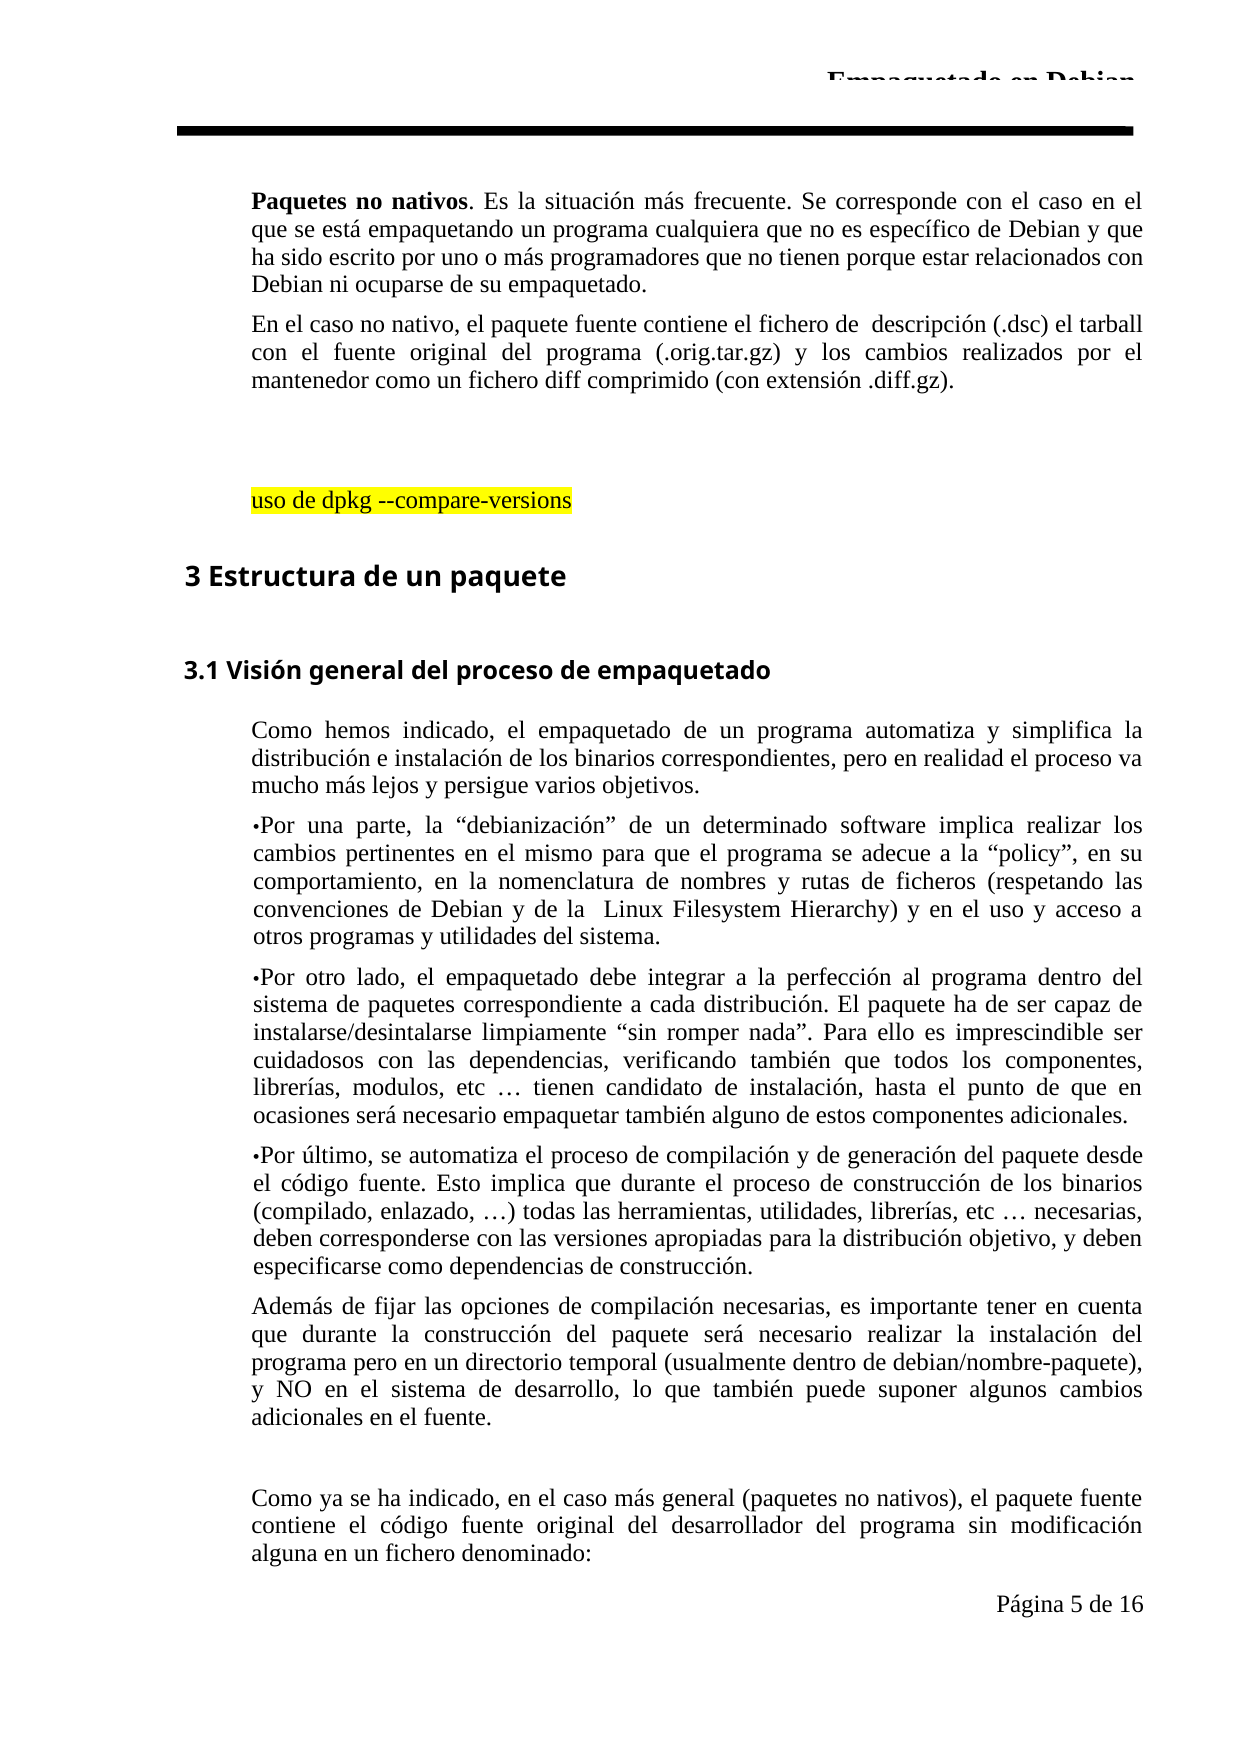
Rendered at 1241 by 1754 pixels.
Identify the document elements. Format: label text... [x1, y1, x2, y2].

list Por último, se automatiza el proceso de compilación y de generación del paquete desde el código fuente. Esto implica que durante el proceso de construcción de los binarios (compilado, enlazado, …) todas las herramientas, utilidades, librerías, etc … necesarias, deben corresponderse con las versiones apropiadas para la distribución objetivo, y deben especificarse como dependencias de construcción. [253, 1141, 1144, 1280]
text Además de fijar las opciones de compilación necesarias, es importante tener en cuenta que durante la construcción del paquete será necesario realizar la instalación del programa pero en un directorio temporal (usualmente dentro de debian/nombre-paquete), y NO en el sistema de desarrollo, lo que también puede suponer algunos cambios adicionales en el fuente. [251, 1292, 1144, 1431]
text Paquetes no nativos. Es la situación más frecuente. Se corresponde con el caso en el que se está empaquetando un programa cualquiera que no es específico de Debian y que ha sido escrito por uno o más programadores que no tienen porque estar relacionados con Debian ni ocuparse de su empaquetado. [251, 187, 1144, 298]
text uso de dpkg --compare-versions [251, 487, 1144, 514]
text Como ya se ha indicado, en el caso más general (paquetes no nativos), el paquete fuente contiene el código fuente original del desarrollador del programa sin modificación alguna en un fichero denominado: [251, 1484, 1144, 1567]
subtitle Estructura de un paquete [177, 556, 1144, 594]
text Como hemos indicado, el empaquetado de un programa automatiza y simplifica la distribución e instalación de los binarios correspondientes, pero en realidad el proceso va mucho más lejos y persigue varios objetivos. [251, 716, 1144, 799]
list Por otro lado, el empaquetado debe integrar a la perfección al programa dentro del sistema de paquetes correspondiente a cada distribución. El paquete ha de ser capaz de instalarse/desintalarse limpiamente “sin romper nada”. Para ello es imprescindible ser cuidadosos con las dependencias, verificando también que todos los componentes, librerías, modulos, etc … tienen candidato de instalación, hasta el punto de que en ocasiones será necesario empaquetar también alguno de estos componentes adicionales. [253, 963, 1144, 1129]
list Por una parte, la “debianización” de un determinado software implica realizar los cambios pertinentes en el mismo para que el programa se adecue a la “policy”, en su comportamiento, en la nomenclatura de nombres y rutas de ficheros (respetando las convenciones de Debian y de la Linux Filesystem Hierarchy) y en el uso y acceso a otros programas y utilidades del sistema. [253, 812, 1144, 950]
text En el caso no nativo, el paquete fuente contiene el fichero de descripción (.dsc) el tarball con el fuente original del programa (.orig.tar.gz) y los cambios realizados por el mantenedor como un fichero diff comprimido (con extensión .diff.gz). [251, 311, 1144, 394]
subtitle Visión general del proceso de empaquetado [177, 653, 1144, 687]
